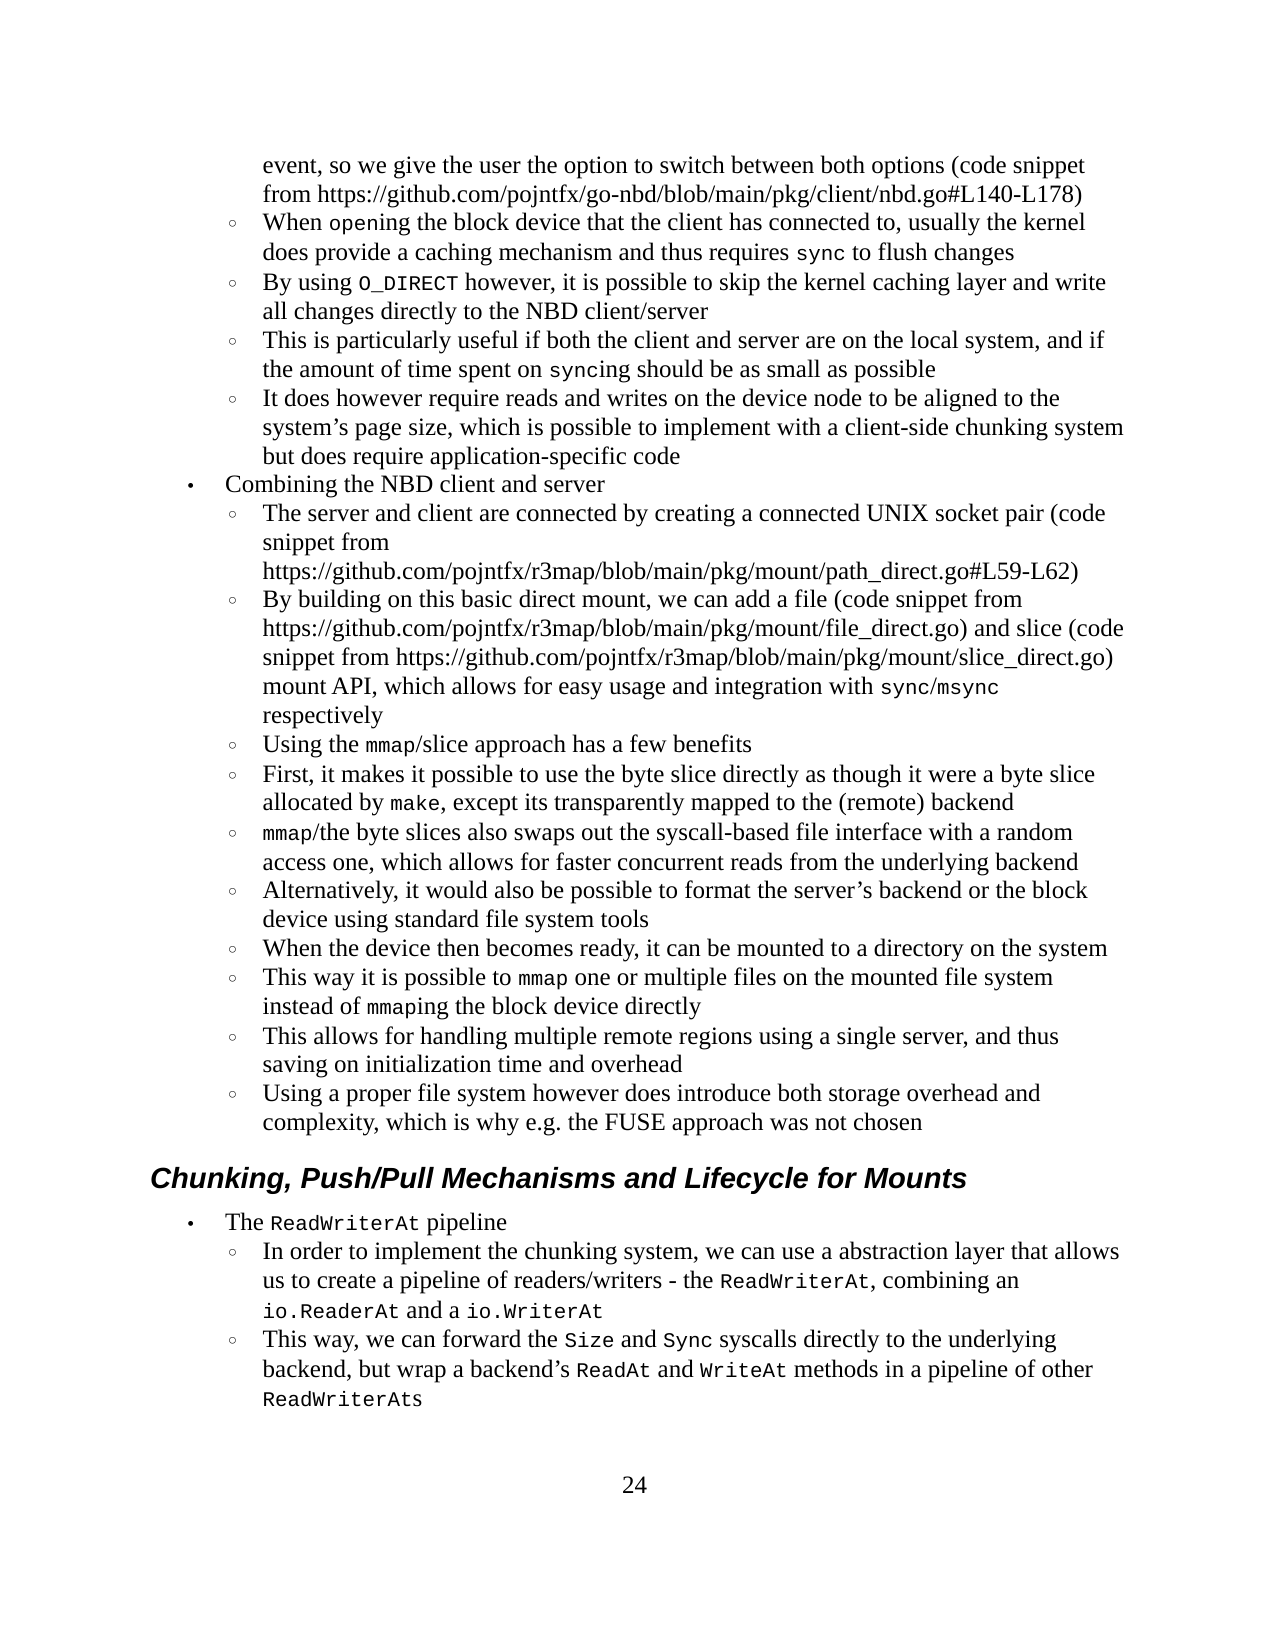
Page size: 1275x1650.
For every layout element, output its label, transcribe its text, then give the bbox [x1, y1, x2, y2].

list By building on this basic direct mount, we can add a file (code snippet from https://github.com/pojntfx/r3map/blob/main/pkg/mount/file_direct.go) and slice (code snippet from https://github.com/pojntfx/r3map/blob/main/pkg/mount/slice_direct.go) mount API, which allows for easy usage and integration with sync/msync respectively [225, 584, 1125, 729]
list Using the mmap/slice approach has a few benefits [225, 729, 1125, 759]
list mmap/the byte slices also swaps out the syscall-based file interface with a random access one, which allows for faster concurrent reads from the underlying backend [225, 817, 1125, 875]
list This way, we can forward the Size and Sync syscalls directly to the underlying backend, but wrap a backend’s ReadAt and WriteAt methods in a pipeline of other ReadWriterAts [225, 1324, 1125, 1413]
list The server and client are connected by creating a connected UNIX socket pair (code snippet from https://github.com/pojntfx/r3map/blob/main/pkg/mount/path_direct.go#L59-L62) [225, 498, 1125, 584]
list By using O_DIRECT however, it is possible to skip the kernel caching layer and write all changes directly to the NBD client/server [225, 267, 1125, 325]
subtitle Chunking, Push/Pull Mechanisms and Lifecycle for Mounts [150, 1161, 1125, 1194]
list In order to implement the chunking system, we can use a abstraction layer that allows us to create a pipeline of readers/writers - the ReadWriterAt, combining an io.ReaderAt and a io.WriterAt [225, 1236, 1125, 1324]
list This way it is possible to mmap one or multiple files on the mounted file system instead of mmaping the block device directly [225, 962, 1125, 1021]
list Combining the NBD client and server [187, 469, 1125, 498]
list Using a proper file system however does introduce both storage overhead and complexity, which is why e.g. the FUSE approach was not chosen [225, 1078, 1125, 1136]
list event, so we give the user the option to switch between both options (code snippet from https://github.com/pojntfx/go-nbd/blob/main/pkg/client/nbd.go#L140-L178) [225, 150, 1125, 207]
list This allows for handling multiple remote regions using a single server, and thus saving on initialization time and overhead [225, 1021, 1125, 1078]
list When the device then becomes ready, it can be mounted to a directory on the system [225, 933, 1125, 962]
list First, it makes it possible to use the byte slice directly as though it were a byte slice allocated by make, except its transparently mapped to the (remote) backend [225, 759, 1125, 817]
list It does however require reads and writes on the device node to be aligned to the system’s page size, which is possible to implement with a client-side chunking system but does require application-specific code [225, 383, 1125, 469]
list The ReadWriterAt pipeline [187, 1207, 1125, 1236]
list When opening the block device that the client has connected to, usually the kernel does provide a caching mechanism and thus requires sync to flush changes [225, 207, 1125, 267]
list This is particularly useful if both the client and server are on the local system, and if the amount of time spent on syncing should be as small as possible [225, 325, 1125, 383]
list Alternatively, it would also be possible to format the server’s backend or the block device using standard file system tools [225, 875, 1125, 933]
